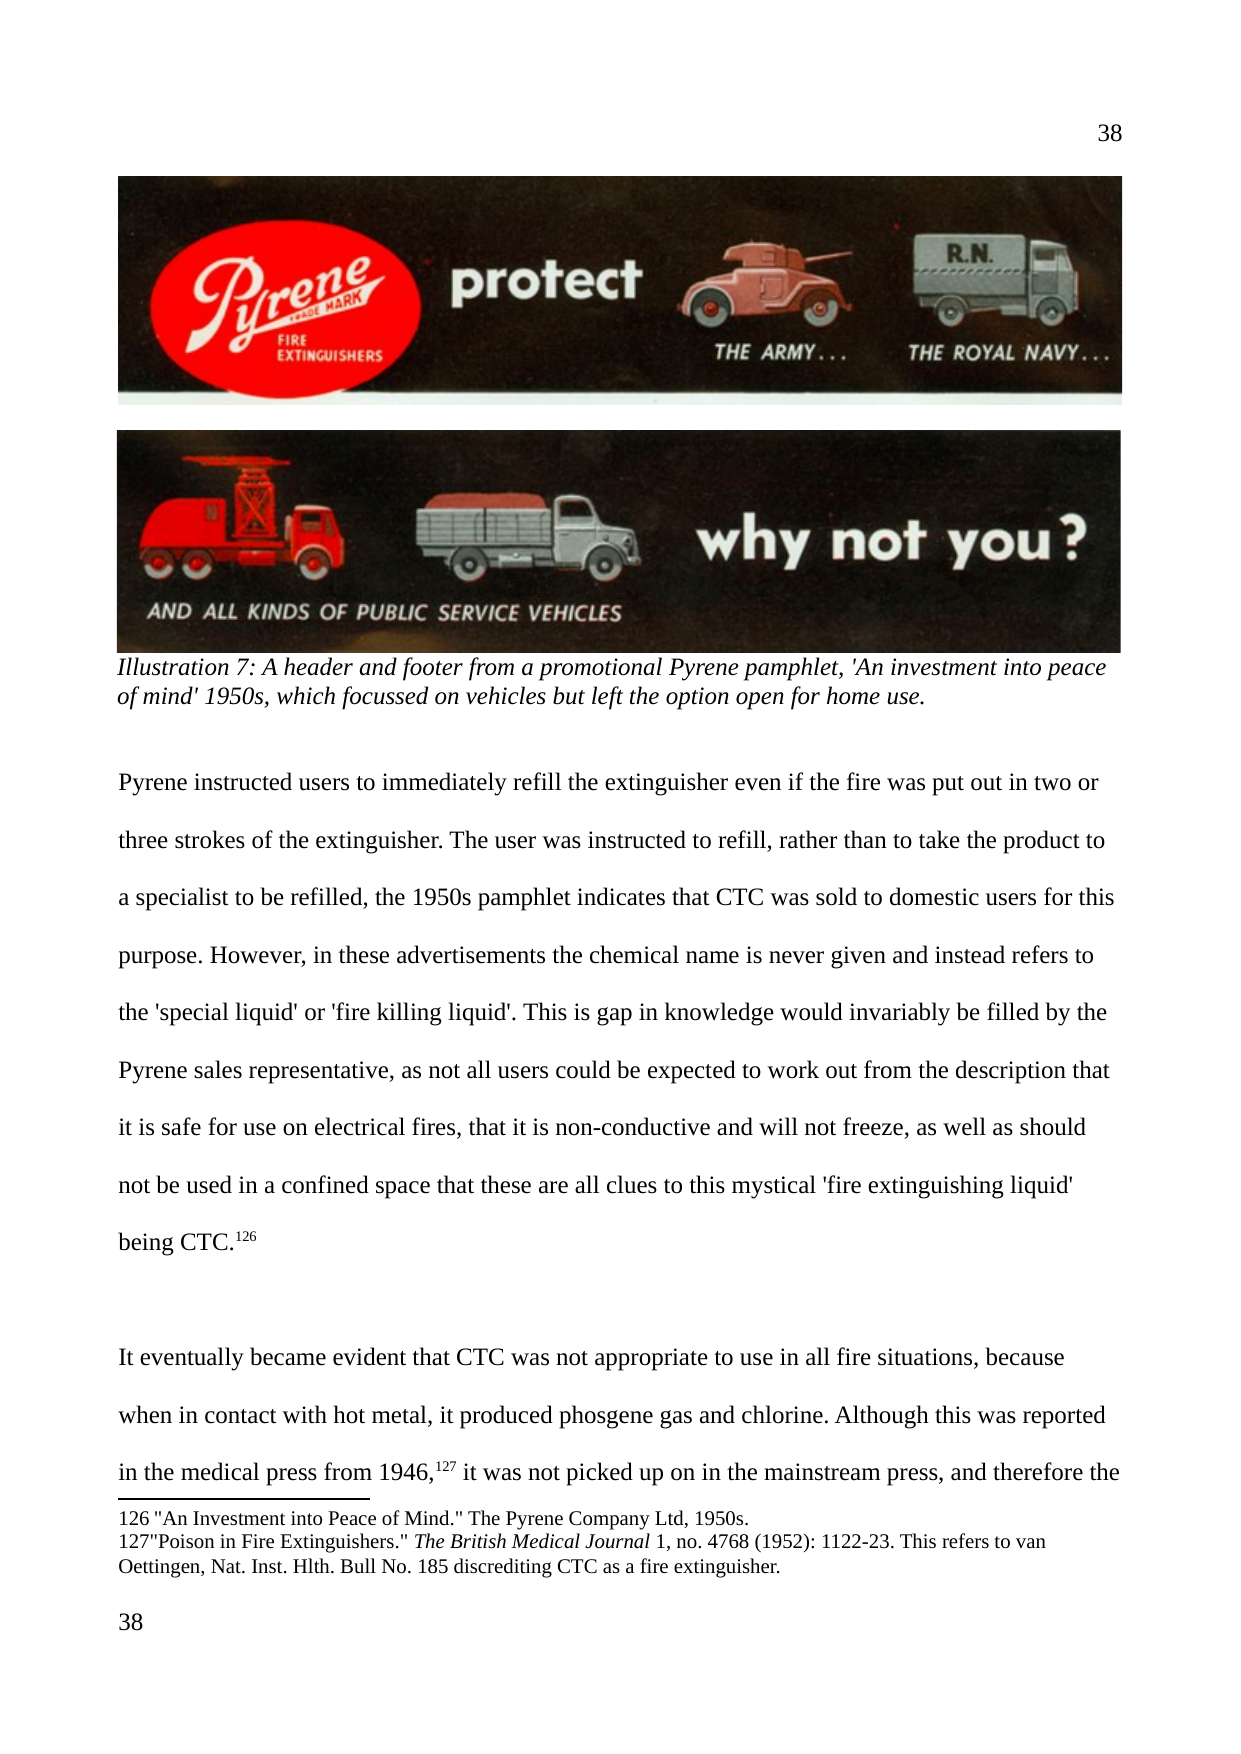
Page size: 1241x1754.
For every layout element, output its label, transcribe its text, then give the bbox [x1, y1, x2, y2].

text "An Investment into Peace of Mind." The Pyrene Company Ltd, 1950s. [118, 1505, 1122, 1529]
picture [118, 176, 1123, 405]
text Illustration 7: A header and footer from a promotional Pyrene pamphlet, 'An investment into peace of mind' 1950s, which focussed on vehicles but left the option open for home use. [117, 653, 1121, 710]
text Pyrene instructed users to immediately refill the extinguisher even if the fire was put out in two or three strokes of the extinguisher. The user was instructed to refill, rather than to take the product to a specialist to be refilled, the 1950s pamphlet indicates that CTC was sold to domestic users for this purpose. However, in these advertisements the chemical name is never given and instead refers to the 'special liquid' or 'fire killing liquid'. This is gap in knowledge would invariably be filled by the Pyrene sales representative, as not all users could be expected to work out from the description that it is safe for use on electrical fires, that it is non-conductive and will not freeze, as well as should not be used in a confined space that these are all clues to this mystical 'fire extinguishing liquid' being CTC. [118, 767, 1122, 1256]
picture [116, 430, 1121, 653]
text It eventually became evident that CTC was not appropriate to use in all fire situations, because when in contact with hot metal, it produced phosgene gas and chlorine. Although this was reported in the medical press from 1946, it was not picked up on in the mainstream press, and therefore the [118, 1342, 1122, 1486]
text "Poison in Fire Extinguishers." The British Medical Journal 1, no. 4768 (1952): 1122-23. This refers to van Oettingen, Nat. Inst. Hlth. Bull No. 185 discrediting CTC as a fire extinguisher. [118, 1529, 1122, 1578]
